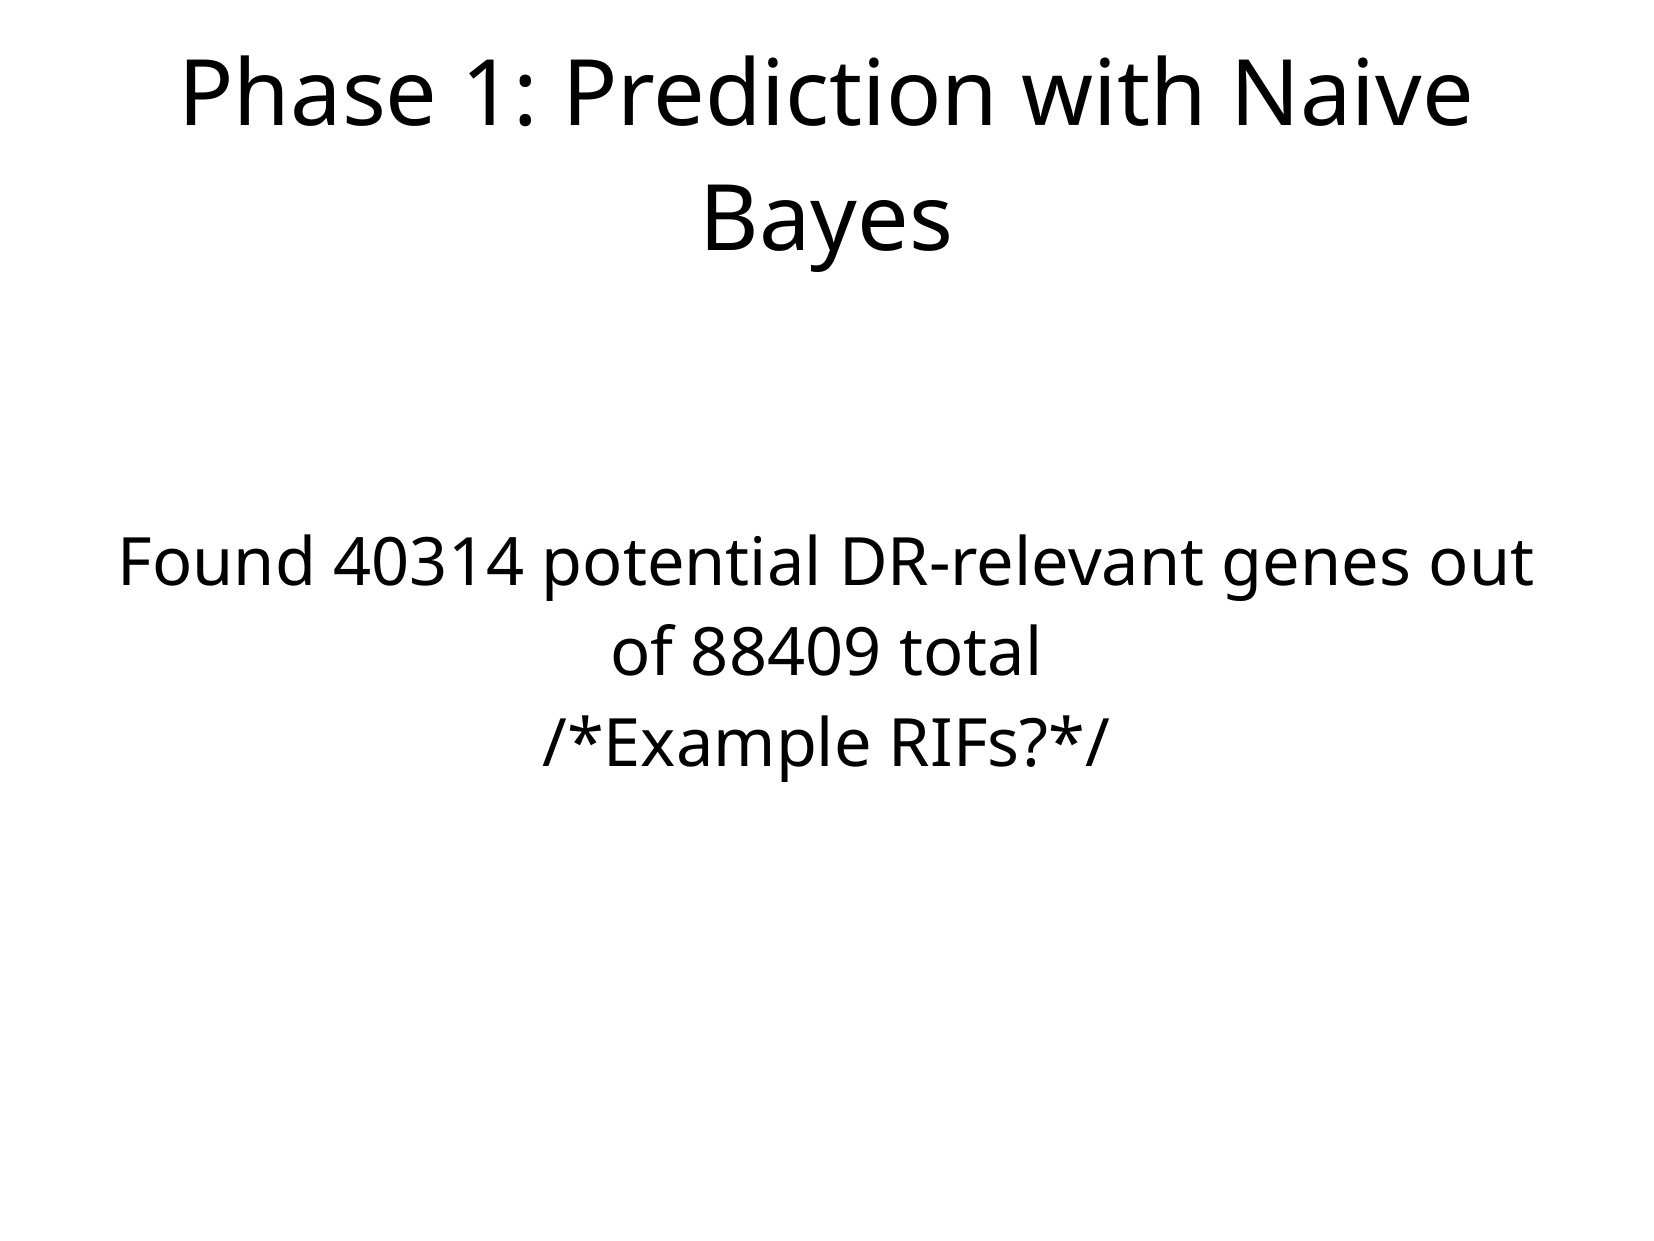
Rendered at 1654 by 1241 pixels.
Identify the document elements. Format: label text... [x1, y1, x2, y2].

subtitle Found 40314 potential DR-relevant genes out of 88409 total /*Example RIFs?*/ [82, 290, 1571, 1010]
title Phase 1: Prediction with Naive Bayes [82, 49, 1571, 257]
